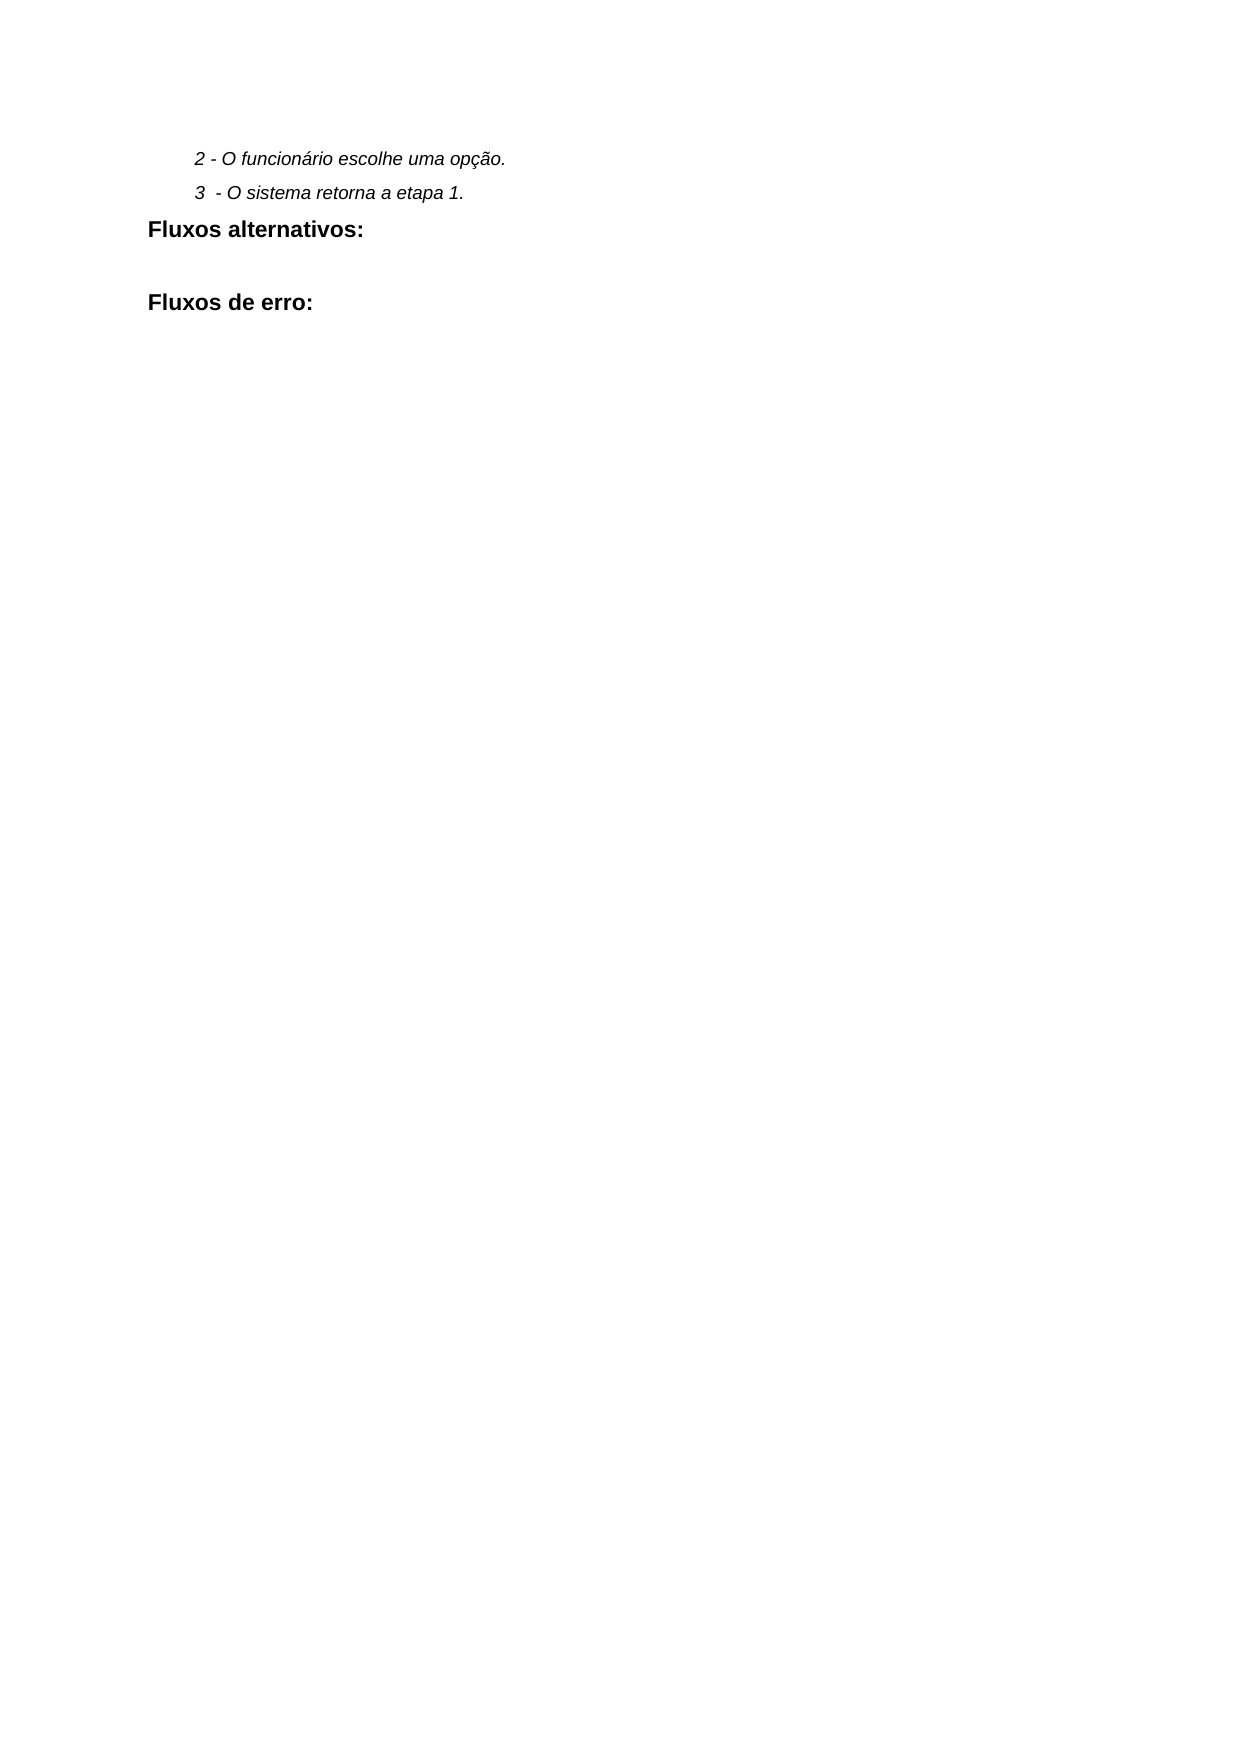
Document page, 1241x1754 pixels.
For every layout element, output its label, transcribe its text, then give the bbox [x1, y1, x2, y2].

text Fluxos de erro: [148, 289, 1092, 315]
text 2 - O funcionário escolhe uma opção. [148, 148, 1092, 169]
text Fluxos alternativos: [148, 216, 1092, 242]
text 3 - O sistema retorna a etapa 1. [148, 182, 1092, 203]
